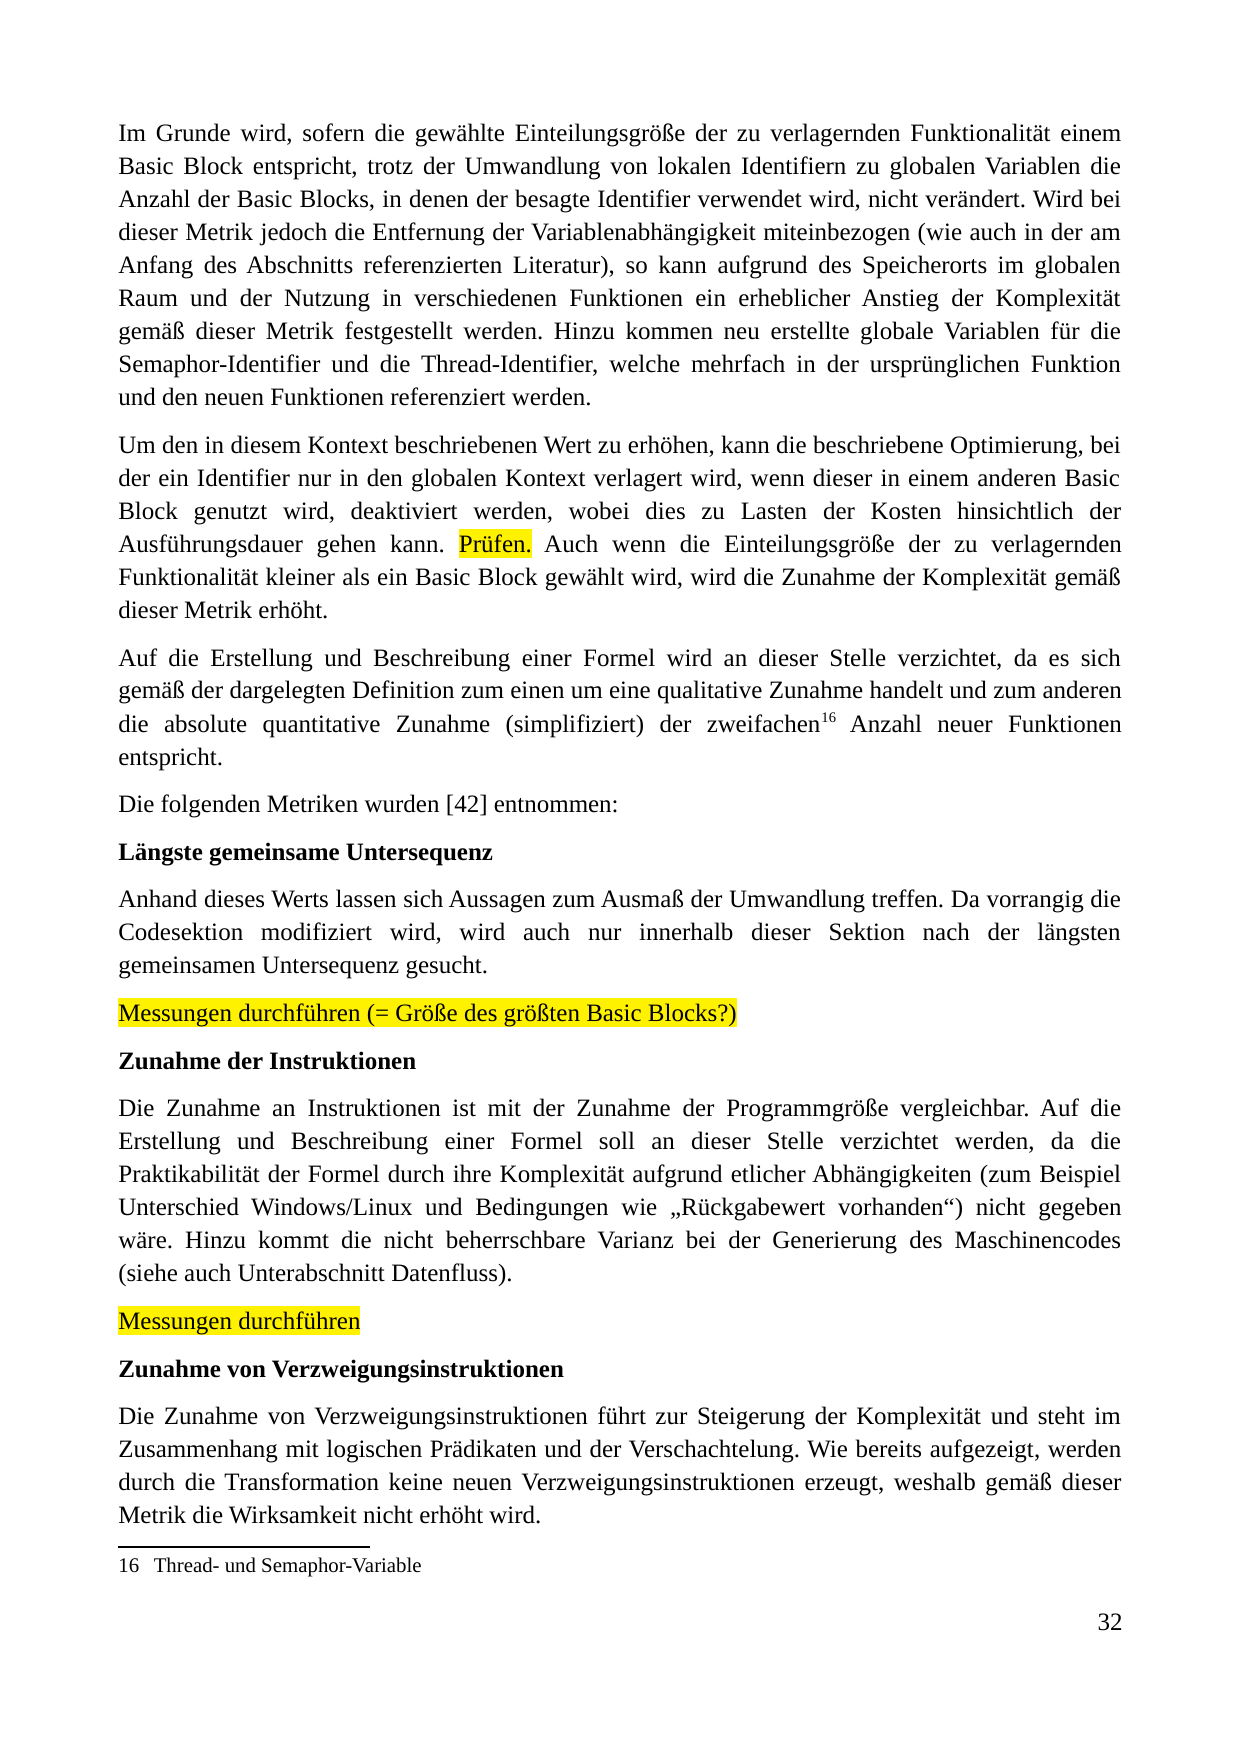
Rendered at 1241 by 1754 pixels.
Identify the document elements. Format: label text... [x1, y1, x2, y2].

text Messungen durchführen (= Größe des größten Basic Blocks?) [118, 998, 1122, 1027]
text Um den in diesem Kontext beschriebenen Wert zu erhöhen, kann die beschriebene Optimierung, bei der ein Identifier nur in den globalen Kontext verlagert wird, wenn dieser in einem anderen Basic Block genutzt wird, deaktiviert werden, wobei dies zu Lasten der Kosten hinsichtlich der Ausführungsdauer gehen kann. Prüfen. Auch wenn die Einteilungsgröße der zu verlagernden Funktionalität kleiner als ein Basic Block gewählt wird, wird die Zunahme der Komplexität gemäß dieser Metrik erhöht. [118, 430, 1122, 624]
text Längste gemeinsame Untersequenz [118, 837, 1122, 866]
text Thread- und Semaphor-Variable [118, 1553, 1122, 1577]
text Zunahme von Verzweigungsinstruktionen [118, 1354, 1122, 1382]
text Im Grunde wird, sofern die gewählte Einteilungsgröße der zu verlagernden Funktionalität einem Basic Block entspricht, trotz der Umwandlung von lokalen Identifiern zu globalen Variablen die Anzahl der Basic Blocks, in denen der besagte Identifier verwendet wird, nicht verändert. Wird bei dieser Metrik jedoch die Entfernung der Variablenabhängigkeit miteinbezogen (wie auch in der am Anfang des Abschnitts referenzierten Literatur), so kann aufgrund des Speicherorts im globalen Raum und der Nutzung in verschiedenen Funktionen ein erheblicher Anstieg der Komplexität gemäß dieser Metrik festgestellt werden. Hinzu kommen neu erstellte globale Variablen für die Semaphor-Identifier und die Thread-Identifier, welche mehrfach in der ursprünglichen Funktion und den neuen Funktionen referenziert werden. [118, 118, 1122, 411]
text Die folgenden Metriken wurden [42] entnommen: [118, 789, 1122, 818]
text Die Zunahme an Instruktionen ist mit der Zunahme der Programmgröße vergleichbar. Auf die Erstellung und Beschreibung einer Formel soll an dieser Stelle verzichtet werden, da die Praktikabilität der Formel durch ihre Komplexität aufgrund etlicher Abhängigkeiten (zum Beispiel Unterschied Windows/Linux und Bedingungen wie „Rückgabewert vorhanden“) nicht gegeben wäre. Hinzu kommt die nicht beherrschbare Varianz bei der Generierung des Maschinencodes (siehe auch Unterabschnitt Datenfluss). [118, 1093, 1122, 1287]
text Zunahme der Instruktionen [118, 1046, 1122, 1074]
text Anhand dieses Werts lassen sich Aussagen zum Ausmaß der Umwandlung treffen. Da vorrangig die Codesektion modifiziert wird, wird auch nur innerhalb dieser Sektion nach der längsten gemeinsamen Untersequenz gesucht. [118, 884, 1122, 979]
text Die Zunahme von Verzweigungsinstruktionen führt zur Steigerung der Komplexität und steht im Zusammenhang mit logischen Prädikaten und der Verschachtelung. Wie bereits aufgezeigt, werden durch die Transformation keine neuen Verzweigungsinstruktionen erzeugt, weshalb gemäß dieser Metrik die Wirksamkeit nicht erhöht wird. [118, 1401, 1122, 1529]
text Messungen durchführen [118, 1306, 1122, 1335]
text Auf die Erstellung und Beschreibung einer Formel wird an dieser Stelle verzichtet, da es sich gemäß der dargelegten Definition zum einen um eine qualitative Zunahme handelt und zum anderen die absolute quantitative Zunahme (simplifiziert) der zweifachen Anzahl neuer Funktionen entspricht. [118, 643, 1122, 770]
